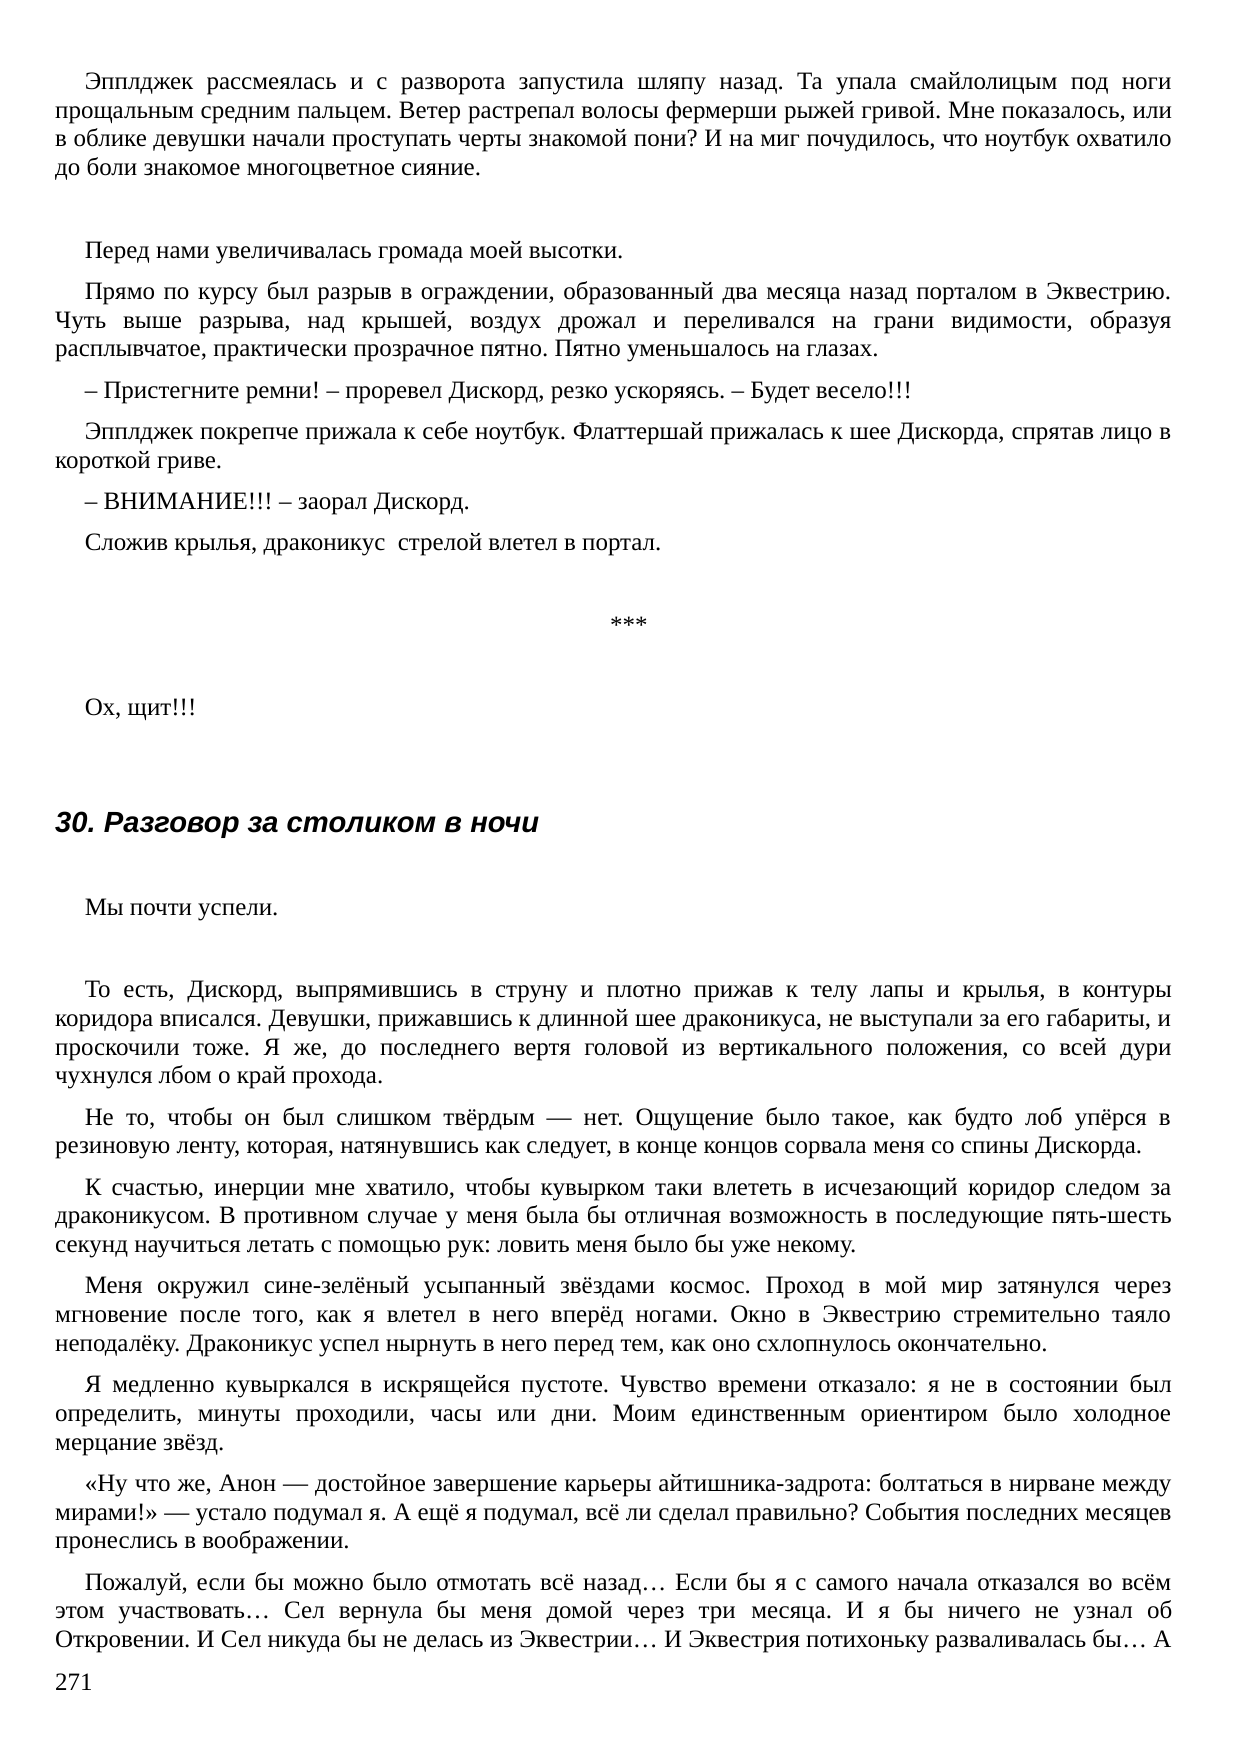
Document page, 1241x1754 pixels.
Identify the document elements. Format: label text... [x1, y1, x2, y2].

text То есть, Дискорд, выпрямившись в струну и плотно прижав к телу лапы и крылья, в контуры коридора вписался. Девушки, прижавшись к длинной шее драконикуса, не выступали за его габариты, и проскочили тоже. Я же, до последнего вертя головой из вертикального положения, со всей дури чухнулся лбом о край прохода. [55, 974, 1173, 1089]
text Не то, чтобы он был слишком твёрдым — нет. Ощущение было такое, как будто лоб упёрся в резиновую ленту, которая, натянувшись как следует, в конце концов сорвала меня со спины Дискорда. [55, 1102, 1173, 1159]
text Меня окружил сине-зелёный усыпанный звёздами космос. Проход в мой мир затянулся через мгновение после того, как я влетел в него вперёд ногами. Окно в Эквестрию стремительно таяло неподалёку. Драконикус успел нырнуть в него перед тем, как оно схлопнулось окончательно. [55, 1271, 1173, 1357]
text Мы почти успели. [55, 892, 1173, 921]
text Эпплджек покрепче прижала к себе ноутбук. Флаттершай прижалась к шее Дискорда, спрятав лицо в короткой гриве. [55, 416, 1173, 473]
text Ох, щит!!! [55, 692, 1173, 721]
text Прямо по курсу был разрыв в ограждении, образованный два месяца назад порталом в Эквестрию. Чуть выше разрыва, над крышей, воздух дрожал и переливался на грани видимости, образуя расплывчатое, практически прозрачное пятно. Пятно уменьшалось на глазах. [55, 276, 1173, 362]
subtitle 30. Разговор за столиком в ночи [55, 804, 1173, 838]
text Я медленно кувыркался в искрящейся пустоте. Чувство времени отказало: я не в состоянии был определить, минуты проходили, часы или дни. Моим единственным ориентиром было холодное мерцание звёзд. [55, 1369, 1173, 1456]
text – ВНИМАНИЕ!!! – заорал Дискорд. [55, 486, 1173, 515]
text «Ну что же, Анон — достойное завершение карьеры айтишника-задрота: болтаться в нирване между мирами!» — устало подумал я. А ещё я подумал, всё ли сделал правильно? События последних месяцев пронеслись в воображении. [55, 1468, 1173, 1554]
text Перед нами увеличивалась громада моей высотки. [55, 235, 1173, 263]
text Эпплджек рассмеялась и с разворота запустила шляпу назад. Та упала смайлолицым под ноги прощальным средним пальцем. Ветер растрепал волосы фермерши рыжей гривой. Мне показалось, или в облике девушки начали проступать черты знакомой пони? И на миг почудилось, что ноутбук охватило до боли знакомое многоцветное сияние. [55, 66, 1173, 181]
text Сложив крылья, драконикус стрелой влетел в портал. [55, 527, 1173, 556]
text – Пристегните ремни! – проревел Дискорд, резко ускоряясь. – Будет весело!!! [55, 375, 1173, 403]
text *** [55, 610, 1173, 638]
text К счастью, инерции мне хватило, чтобы кувырком таки влететь в исчезающий коридор следом за драконикусом. В противном случае у меня была бы отличная возможность в последующие пять-шесть секунд научиться летать с помощью рук: ловить меня было бы уже некому. [55, 1172, 1173, 1258]
text Пожалуй, если бы можно было отмотать всё назад… Если бы я с самого начала отказался во всём этом участвовать… Сел вернула бы меня домой через три месяца. И я бы ничего не узнал об Откровении. И Сел никуда бы не делась из Эквестрии… И Эквестрия потихоньку разваливалась бы… А [55, 1567, 1173, 1653]
